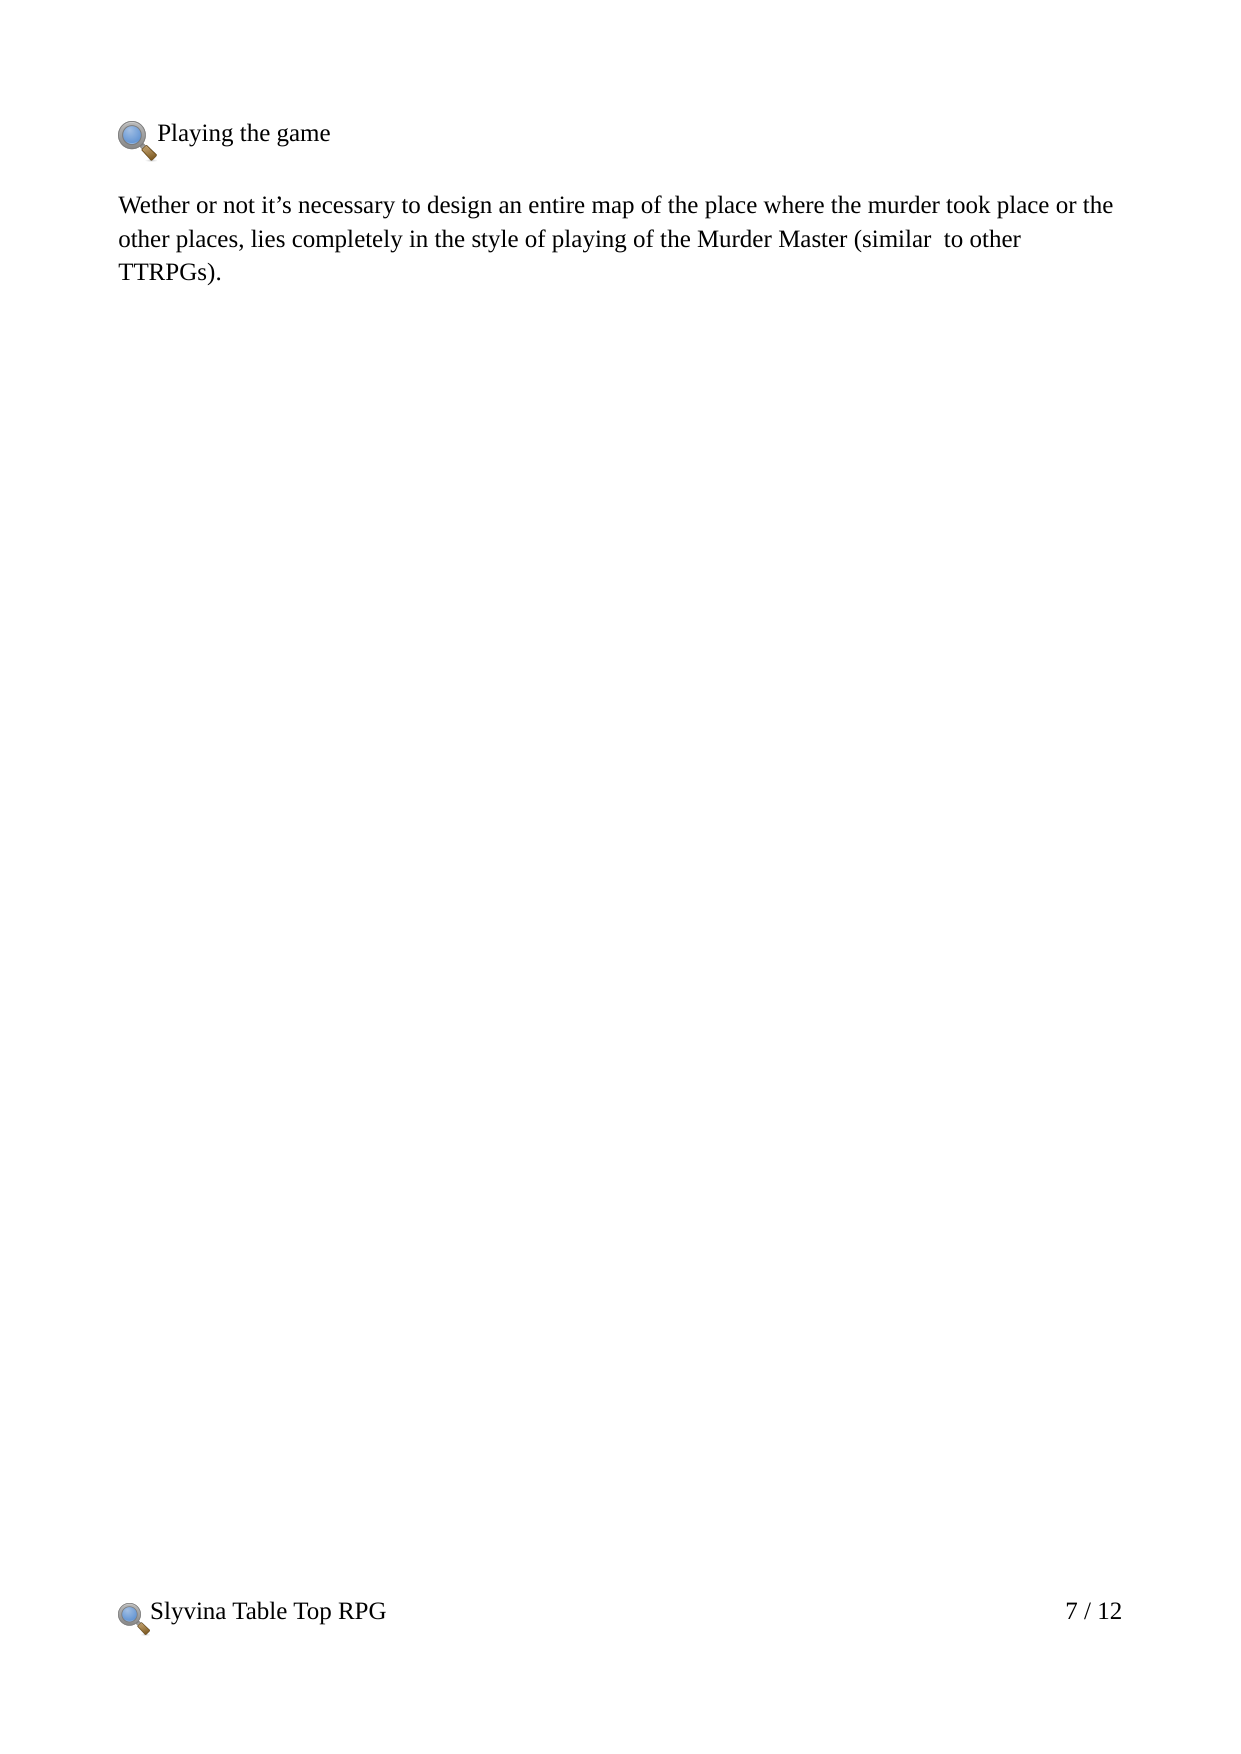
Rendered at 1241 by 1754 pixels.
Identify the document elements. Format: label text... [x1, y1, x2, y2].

picture [118, 121, 158, 162]
picture [118, 1603, 150, 1636]
text Wether or not it’s necessary to design an entire map of the place where the murder took place or the other places, lies completely in the style of playing of the Murder Master (similar to other TTRPGs). [118, 191, 1122, 285]
